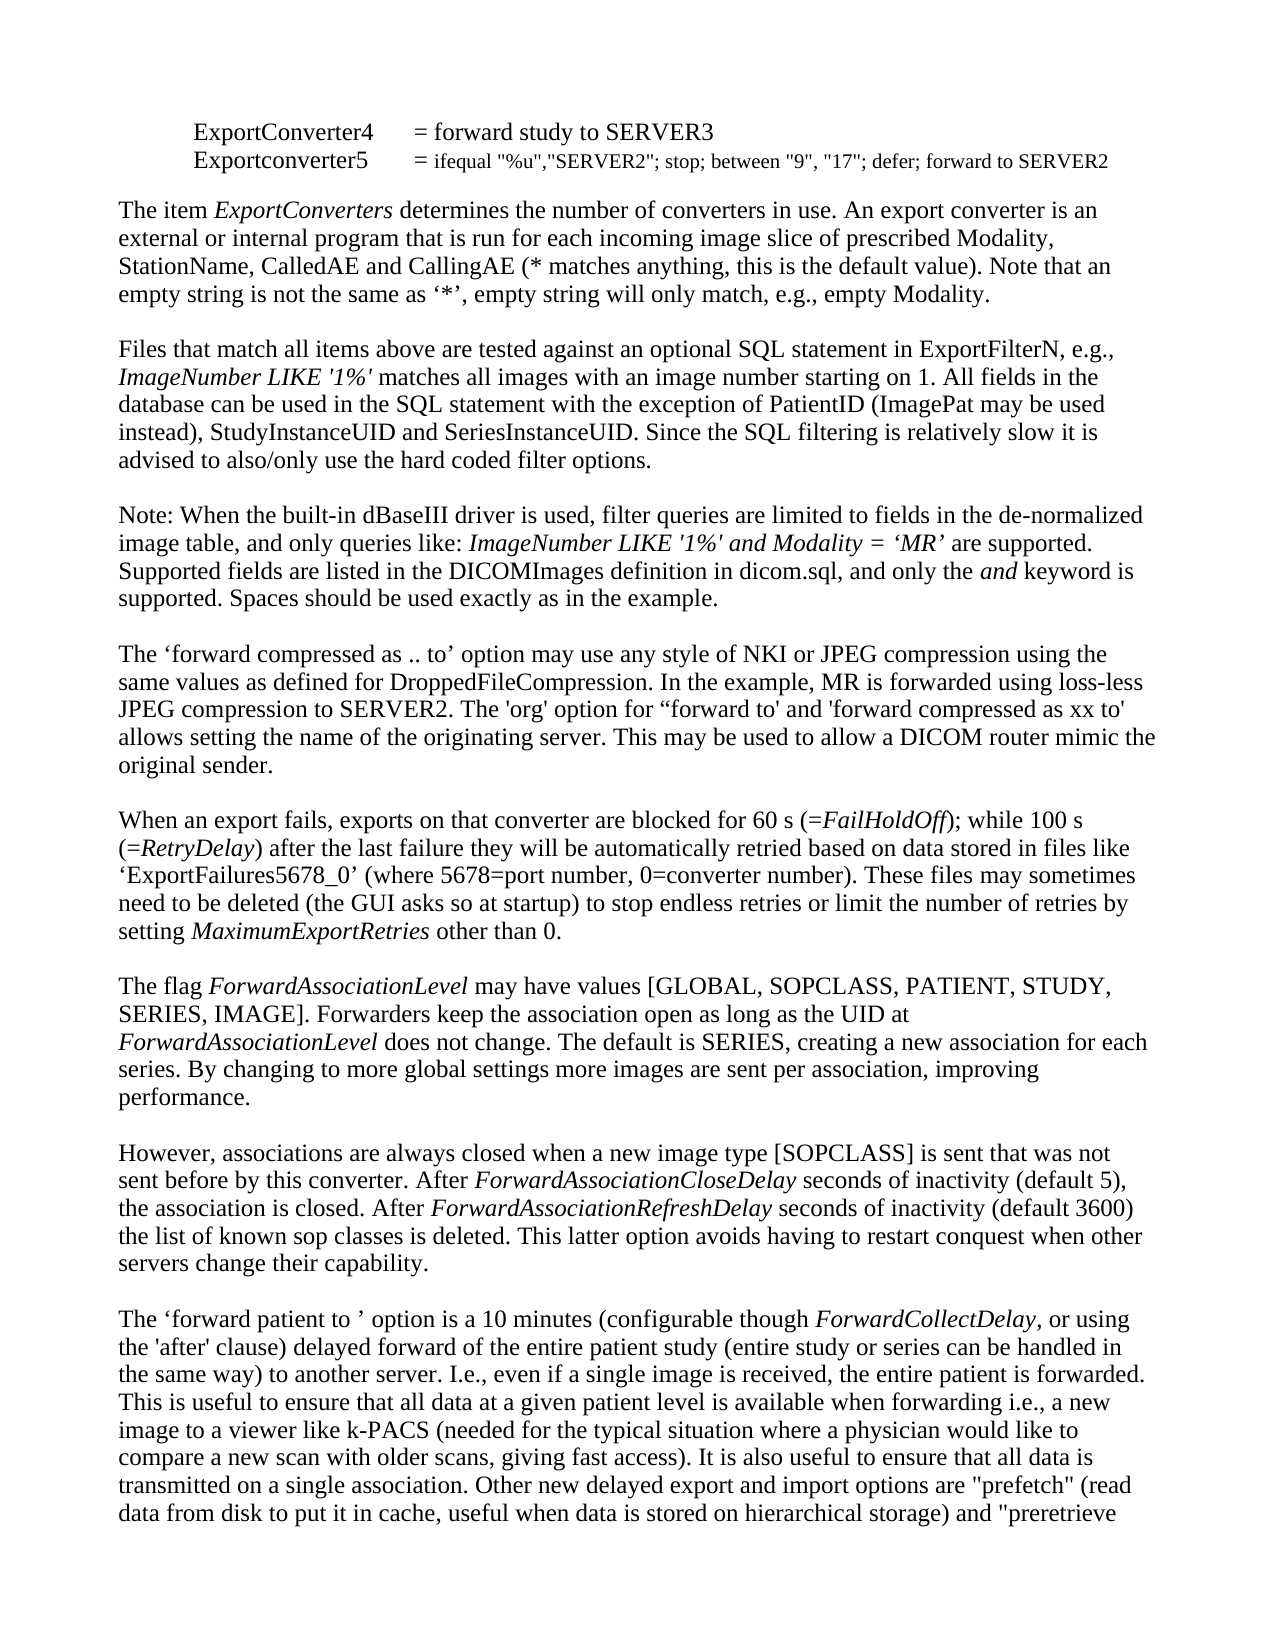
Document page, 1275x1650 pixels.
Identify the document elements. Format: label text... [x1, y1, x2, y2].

text The flag ForwardAssociationLevel may have values [GLOBAL, SOPCLASS, PATIENT, STUDY, SERIES, IMAGE]. Forwarders keep the association open as long as the UID at ForwardAssociationLevel does not change. The default is SERIES, creating a new association for each series. By changing to more global settings more images are sent per association, improving performance. [118, 972, 1157, 1111]
text Exportconverter5 = ifequal "%u","SERVER2"; stop; between "9", "17"; defer; forward to SERVER2 [118, 146, 1157, 173]
text Files that match all items above are tested against an optional SQL statement in ExportFilterN, e.g., ImageNumber LIKE '1%' matches all images with an image number starting on 1. All fields in the database can be used in the SQL statement with the exception of PatientID (ImagePat may be used instead), StudyInstanceUID and SeriesInstanceUID. Since the SQL filtering is relatively slow it is advised to also/only use the hard coded filter options. [118, 335, 1157, 474]
text Note: When the built-in dBaseIII driver is used, filter queries are limited to fields in the de-normalized image table, and only queries like: ImageNumber LIKE '1%' and Modality = ‘MR’ are supported. Supported fields are listed in the DICOMImages definition in dicom.sql, and only the and keyword is supported. Spaces should be used exactly as in the example. [118, 501, 1157, 612]
text When an export fails, exports on that converter are blocked for 60 s (=FailHoldOff); while 100 s (=RetryDelay) after the last failure they will be automatically retried based on data stored in files like ‘ExportFailures5678_0’ (where 5678=port number, 0=converter number). These files may sometimes need to be deleted (the GUI asks so at startup) to stop endless retries or limit the number of retries by setting MaximumExportRetries other than 0. [118, 806, 1157, 945]
text The item ExportConverters determines the number of converters in use. An export converter is an external or internal program that is run for each incoming image slice of prescribed Modality, StationName, CalledAE and CallingAE (* matches anything, this is the default value). Note that an empty string is not the same as ‘*’, empty string will only match, e.g., empty Modality. [118, 197, 1157, 307]
text The ‘forward compressed as .. to’ option may use any style of NKI or JPEG compression using the same values as defined for DroppedFileCompression. In the example, MR is forwarded using loss-less JPEG compression to SERVER2. The 'org' option for “forward to' and 'forward compressed as xx to' allows setting the name of the originating server. This may be used to allow a DICOM router mimic the original sender. [118, 640, 1157, 778]
text ExportConverter4 = forward study to SERVER3 [118, 118, 1157, 146]
text The ‘forward patient to ’ option is a 10 minutes (configurable though ForwardCollectDelay, or using the 'after' clause) delayed forward of the entire patient study (entire study or series can be handled in the same way) to another server. I.e., even if a single image is received, the entire patient is forwarded. This is useful to ensure that all data at a given patient level is available when forwarding i.e., a new image to a viewer like k-PACS (needed for the typical situation where a physician would like to compare a new scan with older scans, giving fast access). It is also useful to ensure that all data is transmitted on a single association. Other new delayed export and import options are "prefetch" (read data from disk to put it in cache, useful when data is stored on hierarchical storage) and "preretrieve [118, 1305, 1157, 1527]
text However, associations are always closed when a new image type [SOPCLASS] is sent that was not sent before by this converter. After ForwardAssociationCloseDelay seconds of inactivity (default 5), the association is closed. After ForwardAssociationRefreshDelay seconds of inactivity (default 3600) the list of known sop classes is deleted. This latter option avoids having to restart conquest when other servers change their capability. [118, 1139, 1157, 1277]
